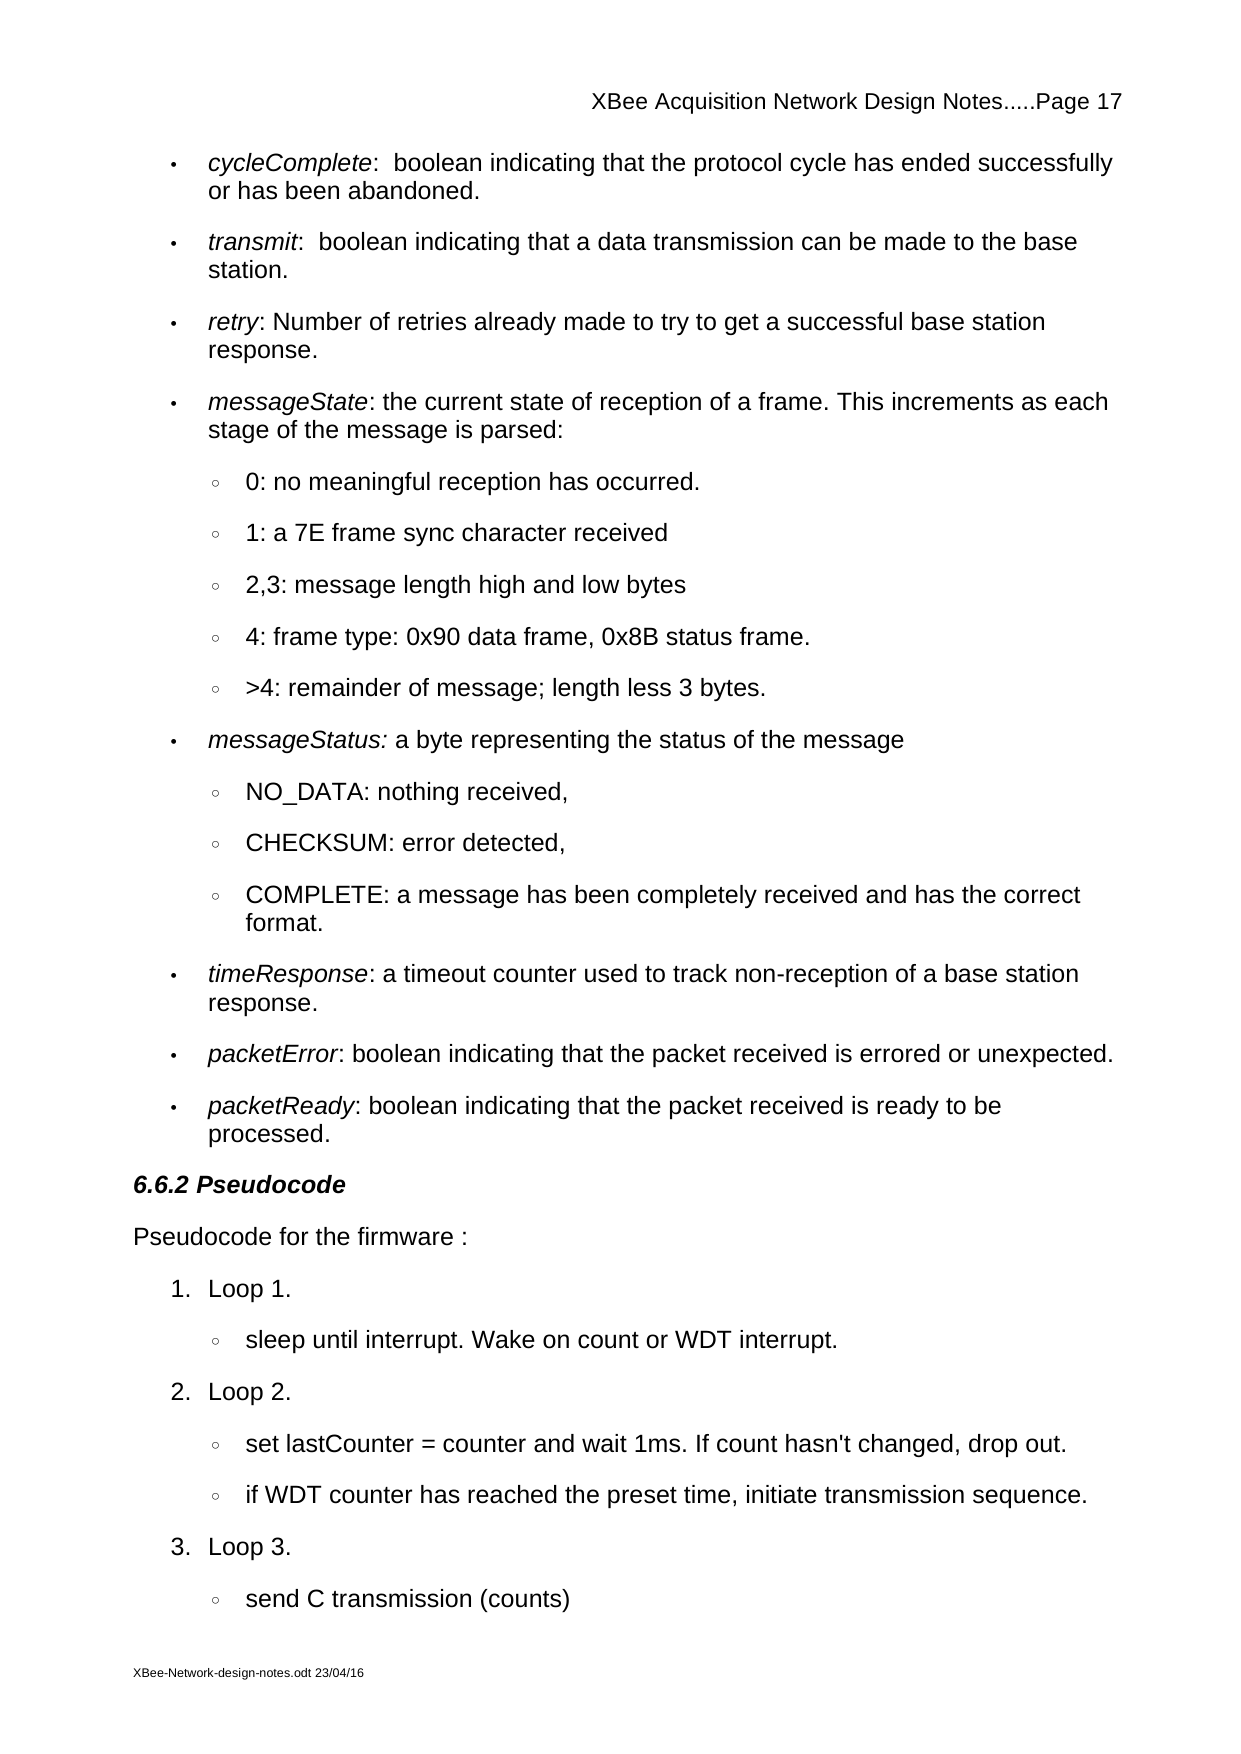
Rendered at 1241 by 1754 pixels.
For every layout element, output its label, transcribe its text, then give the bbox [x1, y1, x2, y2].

list retry: Number of retries already made to try to get a successful base station response. [170, 308, 1123, 364]
list messageState: the current state of reception of a frame. This increments as each stage of the message is parsed: [170, 388, 1123, 444]
list timeResponse: a timeout counter used to track non-reception of a base station response. [170, 960, 1123, 1016]
list Loop 1. [170, 1275, 1123, 1303]
list CHECKSUM: error detected, [208, 829, 1123, 857]
list Loop 3. [170, 1533, 1123, 1561]
list 2,3: message length high and low bytes [208, 571, 1123, 599]
list NO_DATA: nothing received, [208, 777, 1123, 805]
list packetError: boolean indicating that the packet received is errored or unexpected. [170, 1040, 1123, 1068]
list set lastCounter = counter and wait 1ms. If count hasn't changed, drop out. [208, 1430, 1123, 1458]
list 0: no meaningful reception has occurred. [208, 467, 1123, 495]
list cycleComplete: boolean indicating that the protocol cycle has ended successfully or has been abandoned. [170, 149, 1123, 205]
text Pseudocode for the firmware : [133, 1223, 1123, 1251]
list Loop 2. [170, 1378, 1123, 1406]
list packetReady: boolean indicating that the packet received is ready to be processed. [170, 1092, 1123, 1148]
list if WDT counter has reached the preset time, initiate transmission sequence. [208, 1481, 1123, 1509]
list sleep until interrupt. Wake on count or WDT interrupt. [208, 1326, 1123, 1354]
list 1: a 7E frame sync character received [208, 519, 1123, 547]
list transmit: boolean indicating that a data transmission can be made to the base station. [170, 228, 1123, 284]
list send C transmission (counts) [208, 1585, 1123, 1613]
list >4: remainder of message; length less 3 bytes. [208, 674, 1123, 702]
list COMPLETE: a message has been completely received and has the correct format. [208, 881, 1123, 937]
subtitle Pseudocode [133, 1171, 1123, 1199]
list messageStatus: a byte representing the status of the message [170, 726, 1123, 754]
list 4: frame type: 0x90 data frame, 0x8B status frame. [208, 622, 1123, 650]
